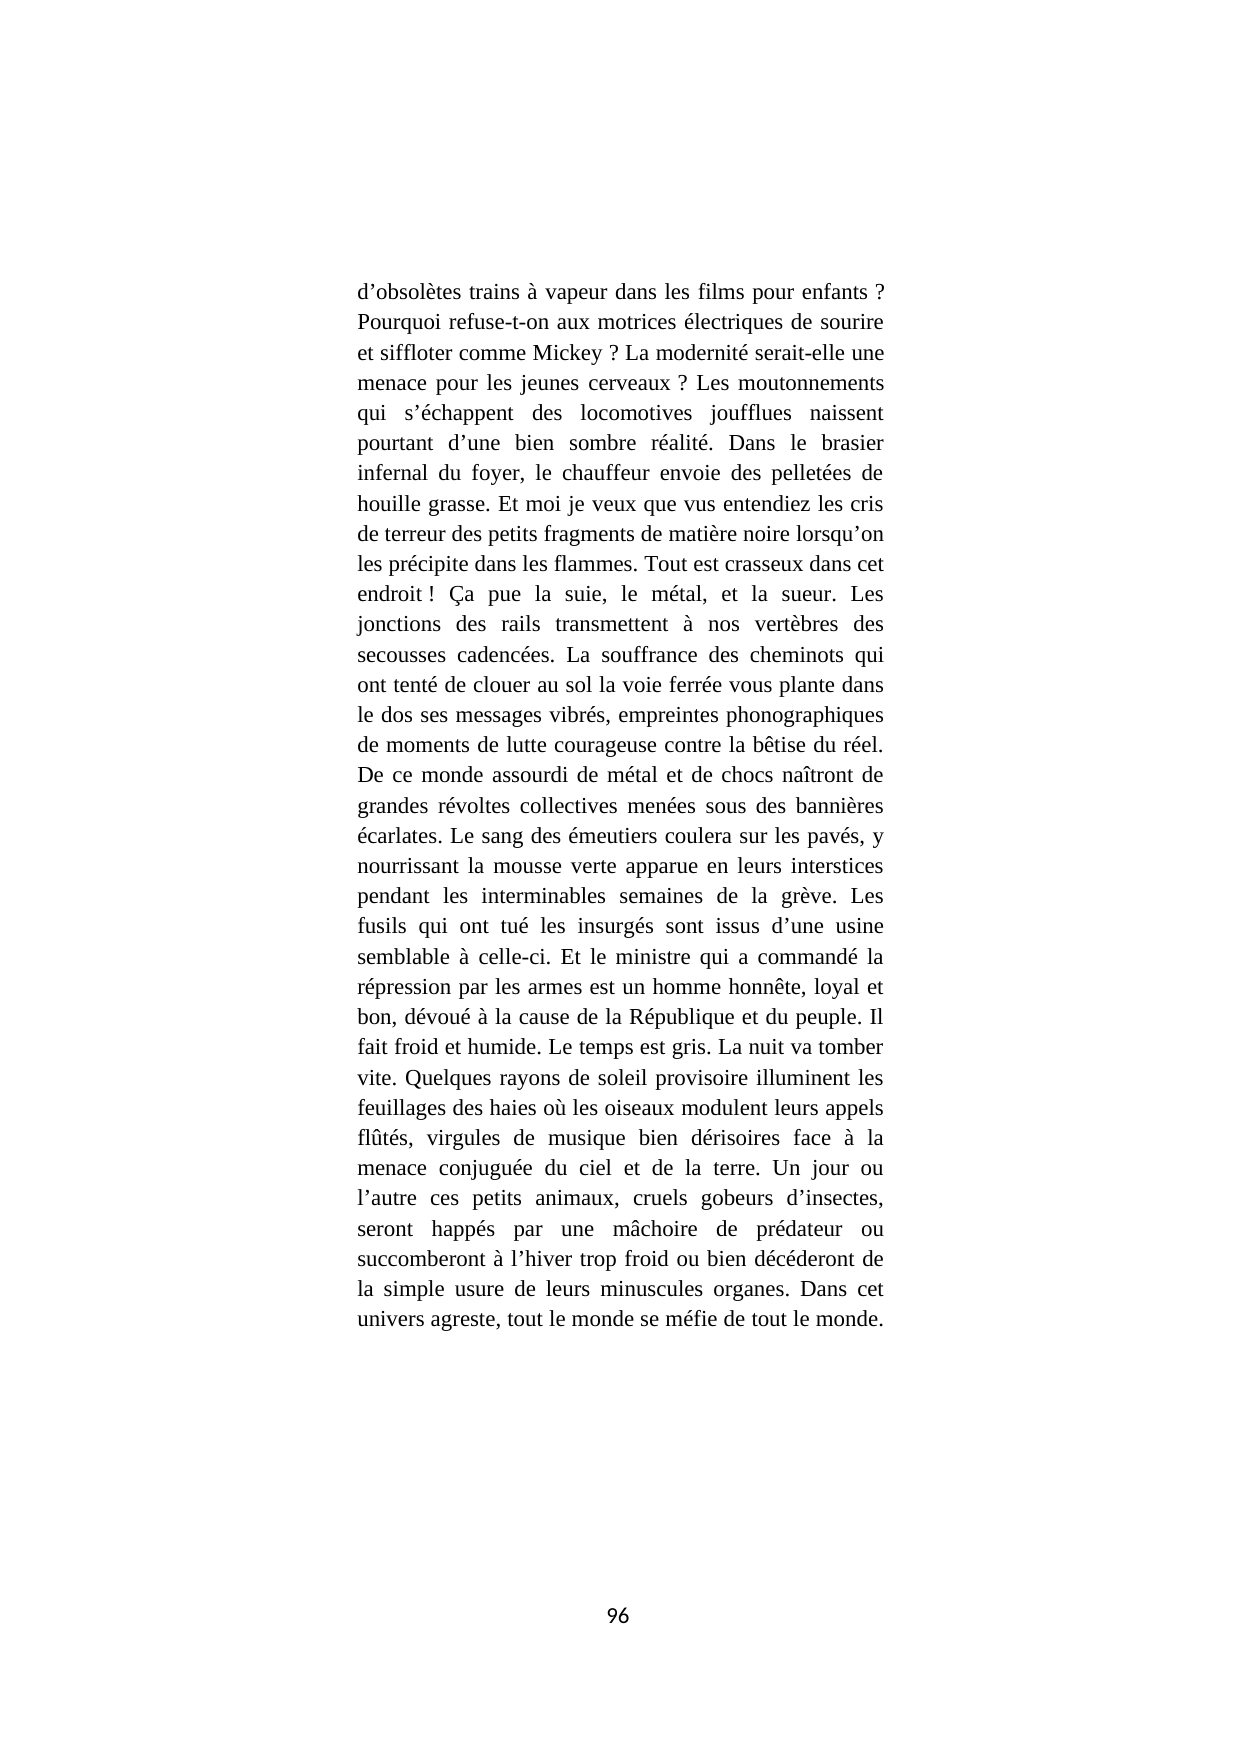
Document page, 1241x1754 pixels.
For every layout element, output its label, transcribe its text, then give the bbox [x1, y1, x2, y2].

text d’obsolètes trains à vapeur dans les films pour enfants ? Pourquoi refuse-t-on aux motrices électriques de sourire et siffloter comme Mickey ? La modernité serait-elle une menace pour les jeunes cerveaux ? Les moutonnements qui s’échappent des locomotives joufflues naissent pourtant d’une bien sombre réalité. Dans le brasier infernal du foyer, le chauffeur envoie des pelletées de houille grasse. Et moi je veux que vus entendiez les cris de terreur des petits fragments de matière noire lorsqu’on les précipite dans les flammes. Tout est crasseux dans cet endroit ! Ça pue la suie, le métal, et la sueur. Les jonctions des rails transmettent à nos vertèbres des secousses cadencées. La souffrance des cheminots qui ont tenté de clouer au sol la voie ferrée vous plante dans le dos ses messages vibrés, empreintes phonographiques de moments de lutte courageuse contre la bêtise du réel. De ce monde assourdi de métal et de chocs naîtront de grandes révoltes collectives menées sous des bannières écarlates. Le sang des émeutiers coulera sur les pavés, y nourrissant la mousse verte apparue en leurs interstices pendant les interminables semaines de la grève. Les fusils qui ont tué les insurgés sont issus d’une usine semblable à celle-ci. Et le ministre qui a commandé la répression par les armes est un homme honnête, loyal et bon, dévoué à la cause de la République et du peuple. Il fait froid et humide. Le temps est gris. La nuit va tomber vite. Quelques rayons de soleil provisoire illuminent les feuillages des haies où les oiseaux modulent leurs appels flûtés, virgules de musique bien dérisoires face à la menace conjuguée du ciel et de la terre. Un jour ou l’autre ces petits animaux, cruels gobeurs d’insectes, seront happés par une mâchoire de prédateur ou succomberont à l’hiver trop froid ou bien décéderont de la simple usure de leurs minuscules organes. Dans cet univers agreste, tout le monde se méfie de tout le monde. [357, 278, 885, 1332]
